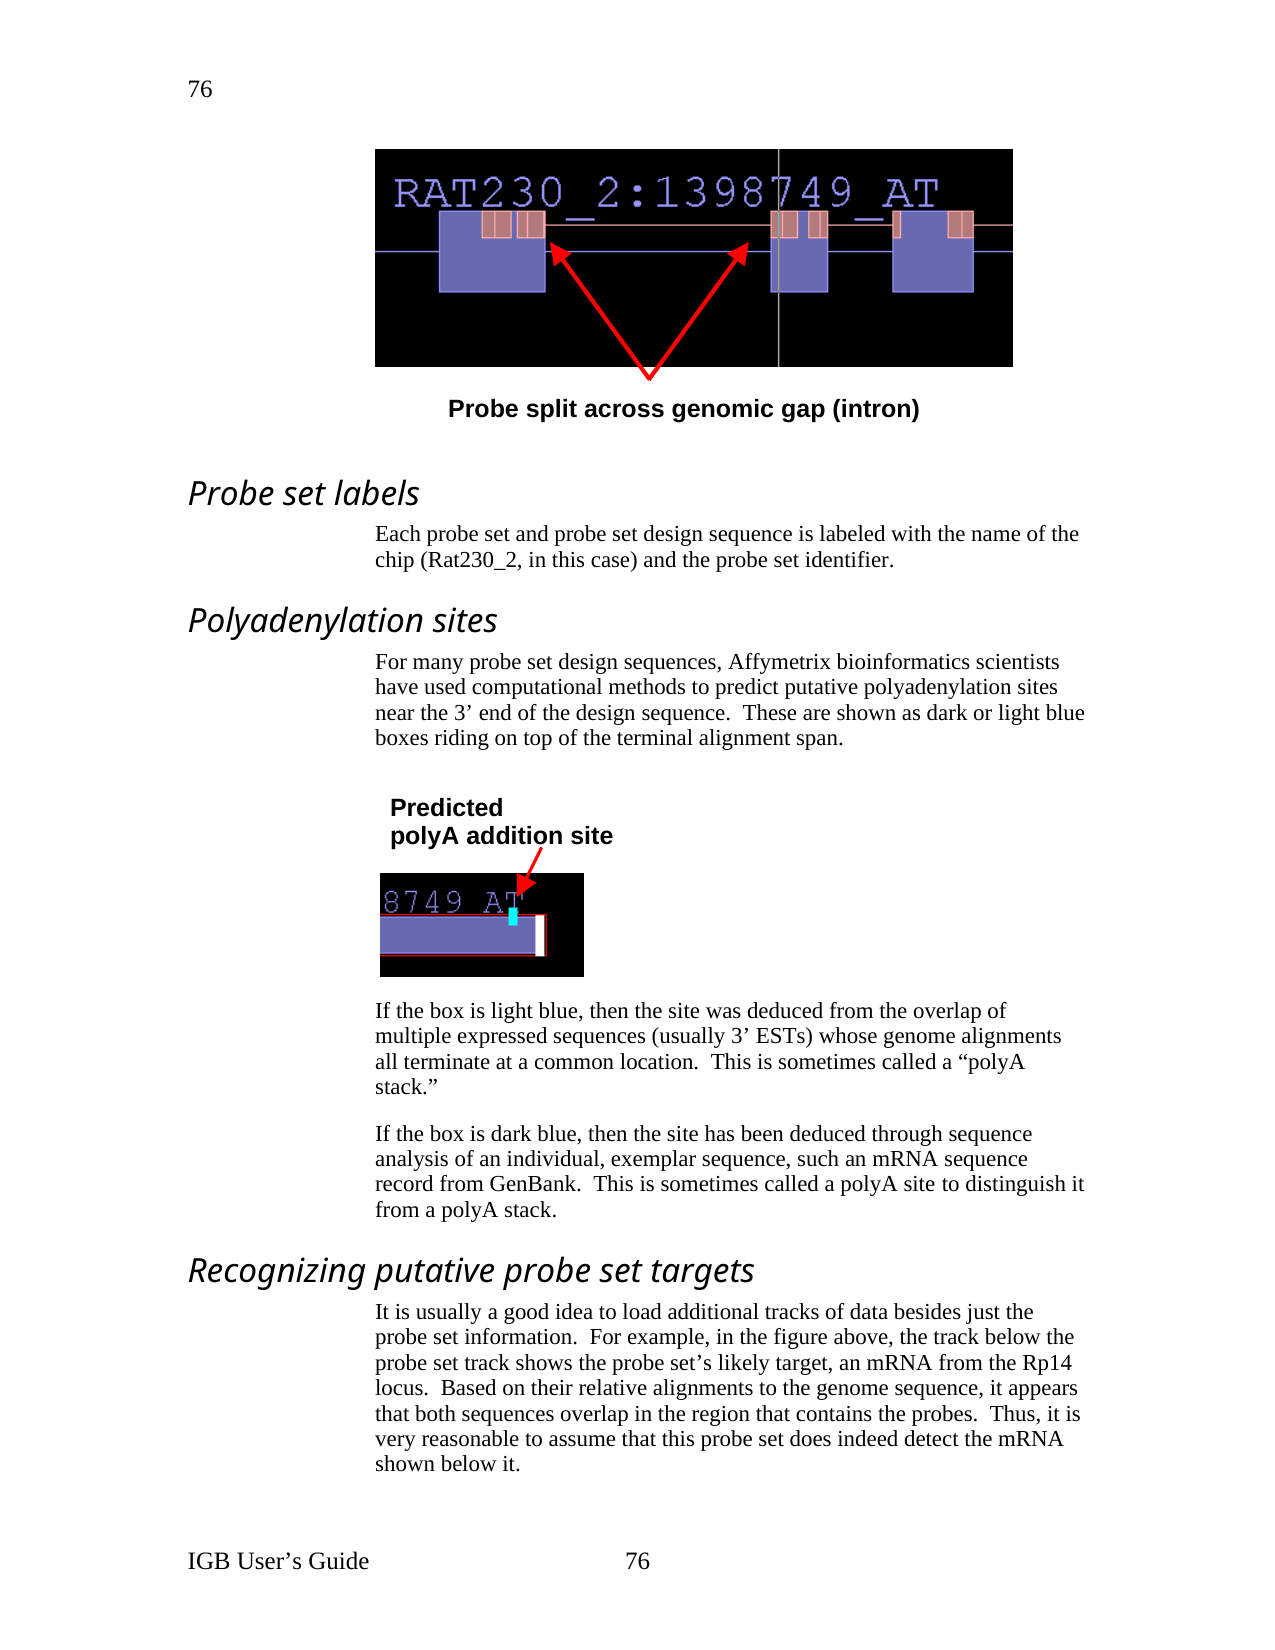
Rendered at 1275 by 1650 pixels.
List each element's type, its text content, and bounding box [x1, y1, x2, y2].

text Each probe set and probe set design sequence is labeled with the name of the chip (Rat230_2, in this case) and the probe set identifier. [375, 521, 1087, 572]
picture [380, 873, 584, 977]
picture [375, 149, 1013, 367]
text If the box is dark blue, then the site has been deduced through sequence analysis of an individual, exemplar sequence, such an mRNA sequence record from GenBank. This is sometimes called a polyA site to distinguish it from a polyA stack. [375, 1121, 1087, 1222]
text For many probe set design sequences, Affymetrix bioinformatics scientists have used computational methods to predict putative polyadenylation sites near the 3’ end of the design sequence. These are shown as dark or light blue boxes riding on top of the terminal alignment span. [375, 649, 1087, 751]
subtitle Polyadenylation sites [187, 597, 1087, 643]
text It is usually a good idea to load additional tracks of data besides just the probe set information. For example, in the figure above, the track below the probe set track shows the probe set’s likely target, an mRNA from the Rp14 locus. Based on their relative alignments to the genome sequence, it appears that both sequences overlap in the region that contains the probes. Thus, it is very reasonable to assume that this probe set does indeed detect the mRNA shown below it. [375, 1299, 1087, 1477]
subtitle Probe set labels [187, 470, 1087, 515]
text If the box is light blue, then the site was deduced from the overlap of multiple expressed sequences (usually 3’ ESTs) whose genome alignments all terminate at a common location. This is sometimes called a “polyA stack.” [375, 998, 1087, 1100]
subtitle Recognizing putative probe set targets [187, 1247, 1087, 1293]
